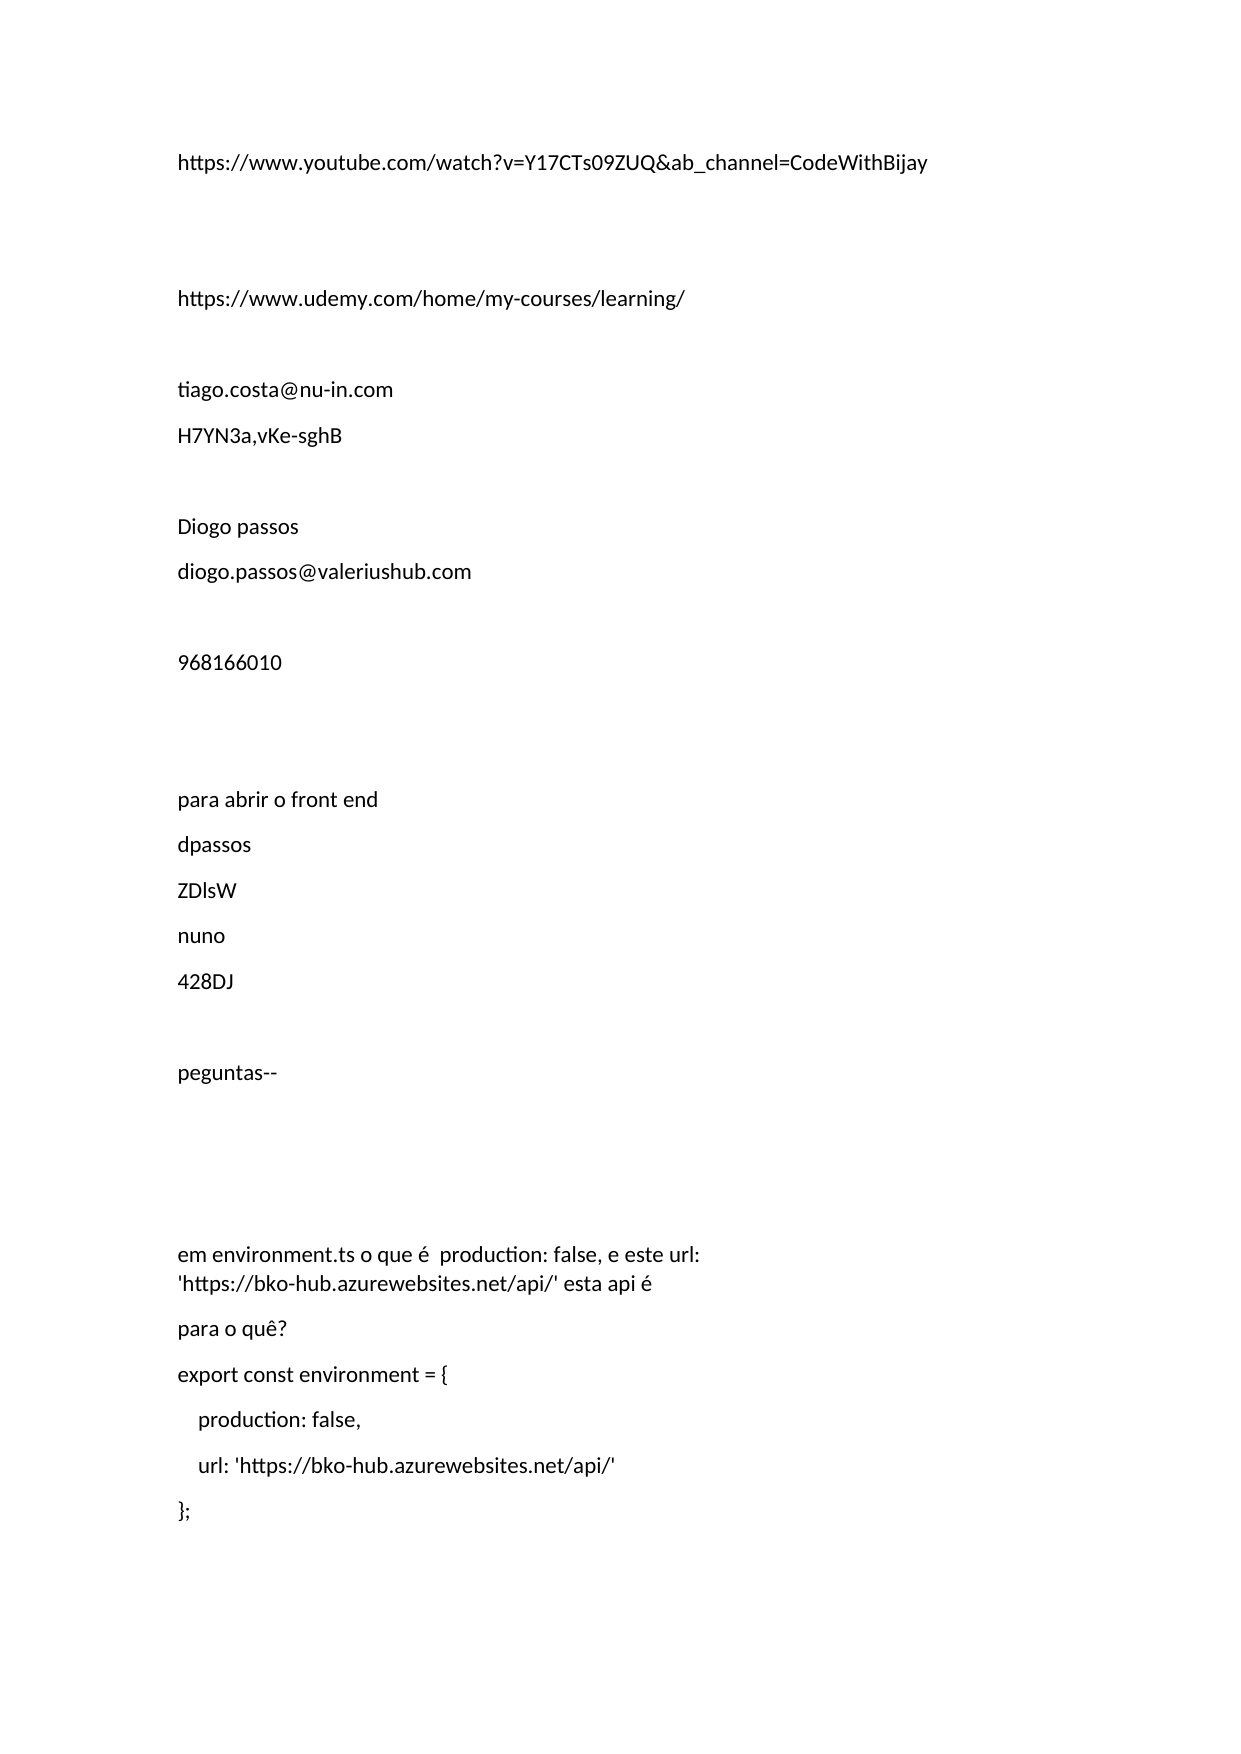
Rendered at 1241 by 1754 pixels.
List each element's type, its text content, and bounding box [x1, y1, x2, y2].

text 428DJ [177, 967, 1063, 995]
text 968166010 [177, 648, 1063, 676]
text ZDlsW [177, 876, 1063, 904]
text diogo.passos@valeriushub.com [177, 557, 1063, 585]
text https://www.youtube.com/watch?v=Y17CTs09ZUQ&ab_channel=CodeWithBijay [177, 148, 1063, 176]
text production: false, [177, 1406, 1063, 1433]
text para o quê? [177, 1314, 1063, 1342]
text https://www.udemy.com/home/my-courses/learning/ [177, 284, 1063, 312]
text H7YN3a,vKe-sghB [177, 421, 1063, 449]
text nuno [177, 921, 1063, 949]
text Diogo passos [177, 512, 1063, 540]
text para abrir o front end [177, 785, 1063, 813]
text peguntas-- [177, 1058, 1063, 1086]
text em environment.ts o que é production: false, e este url: 'https://bko-hub.azurewebsites.net/api/' esta api é [177, 1240, 1063, 1297]
text dpassos [177, 830, 1063, 858]
text export const environment = { [177, 1360, 1063, 1388]
text url: 'https://bko-hub.azurewebsites.net/api/' [177, 1451, 1063, 1479]
text }; [177, 1497, 1063, 1524]
text tiago.costa@nu-in.com [177, 375, 1063, 403]
